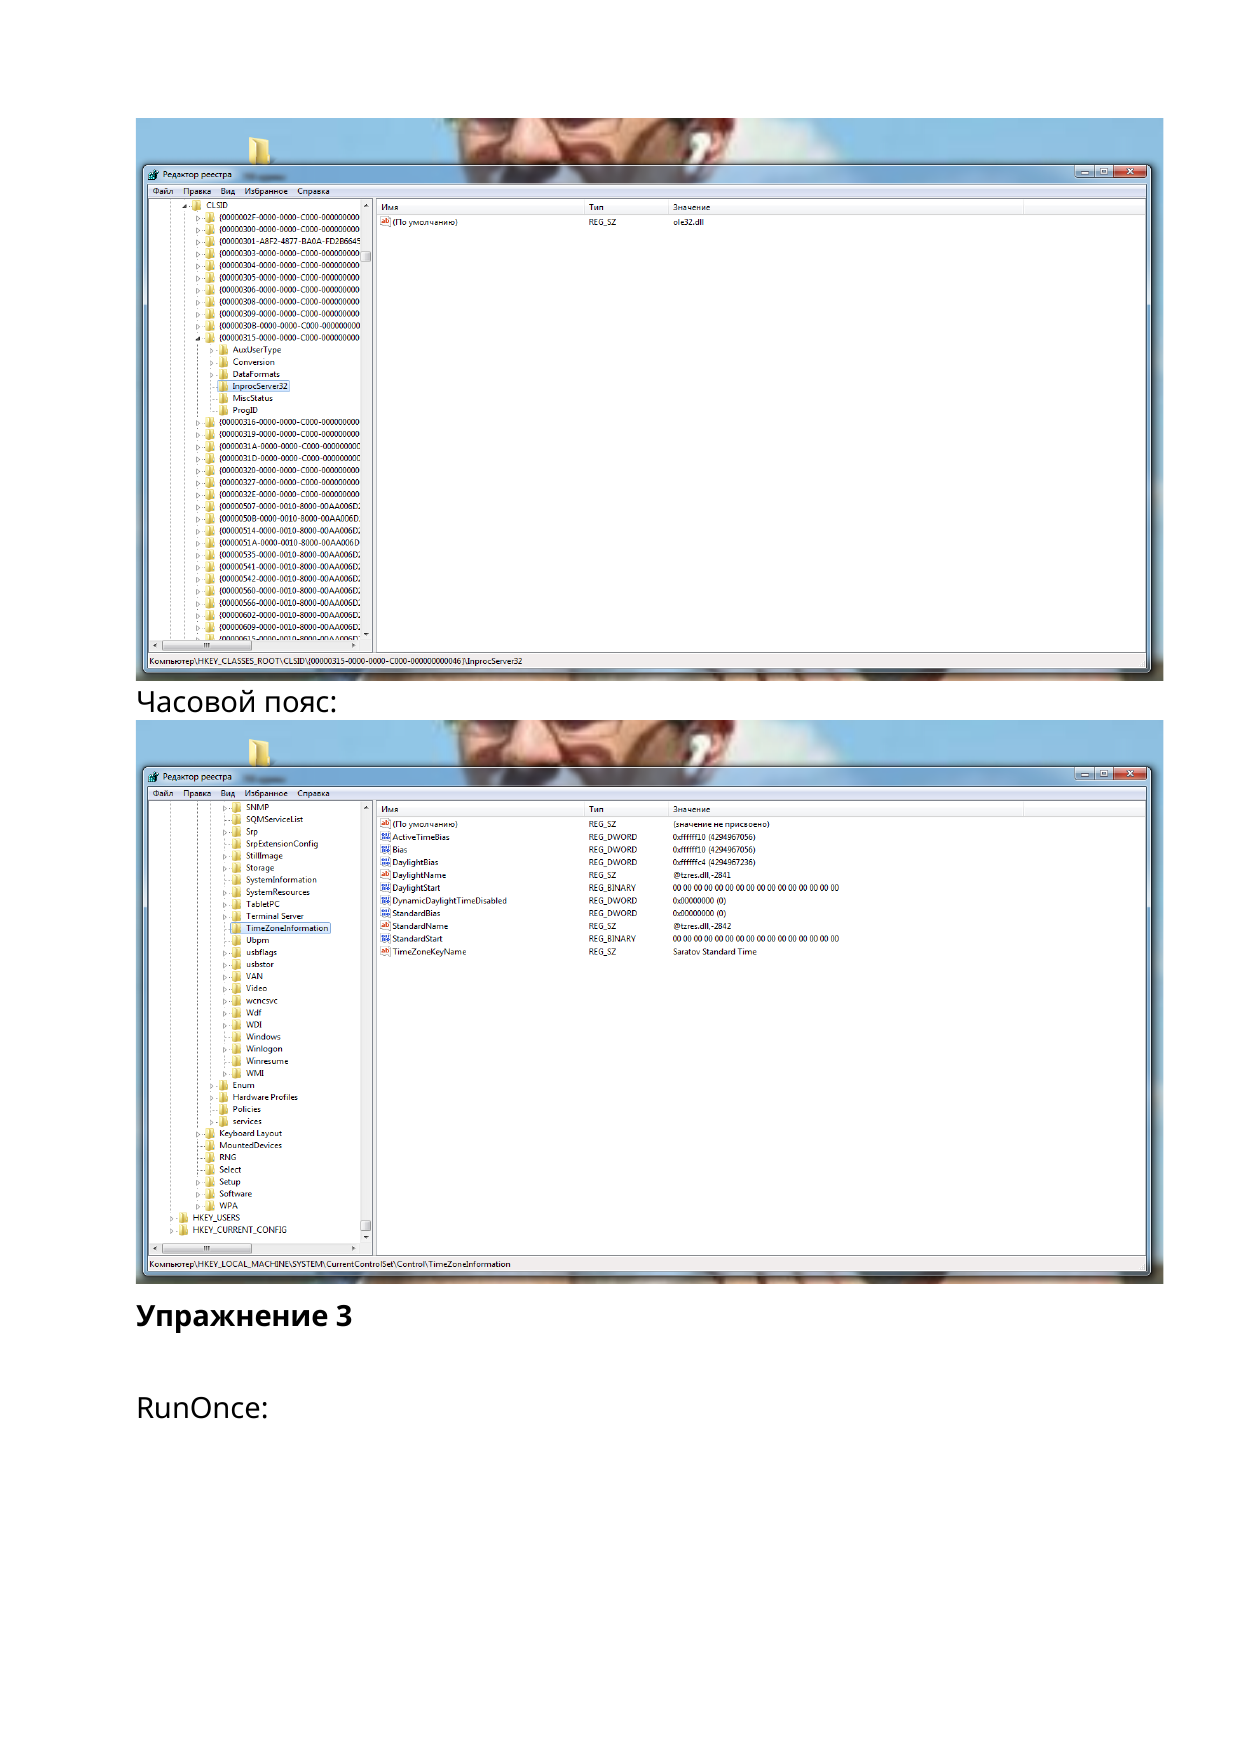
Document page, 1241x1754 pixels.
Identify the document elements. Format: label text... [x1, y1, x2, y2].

picture [135, 720, 1164, 1284]
subtitle Упражнение 3 [136, 1296, 1163, 1335]
picture [135, 118, 1164, 681]
text RunOnce: [136, 1387, 1163, 1427]
text Часовой пояс: [136, 681, 1163, 720]
